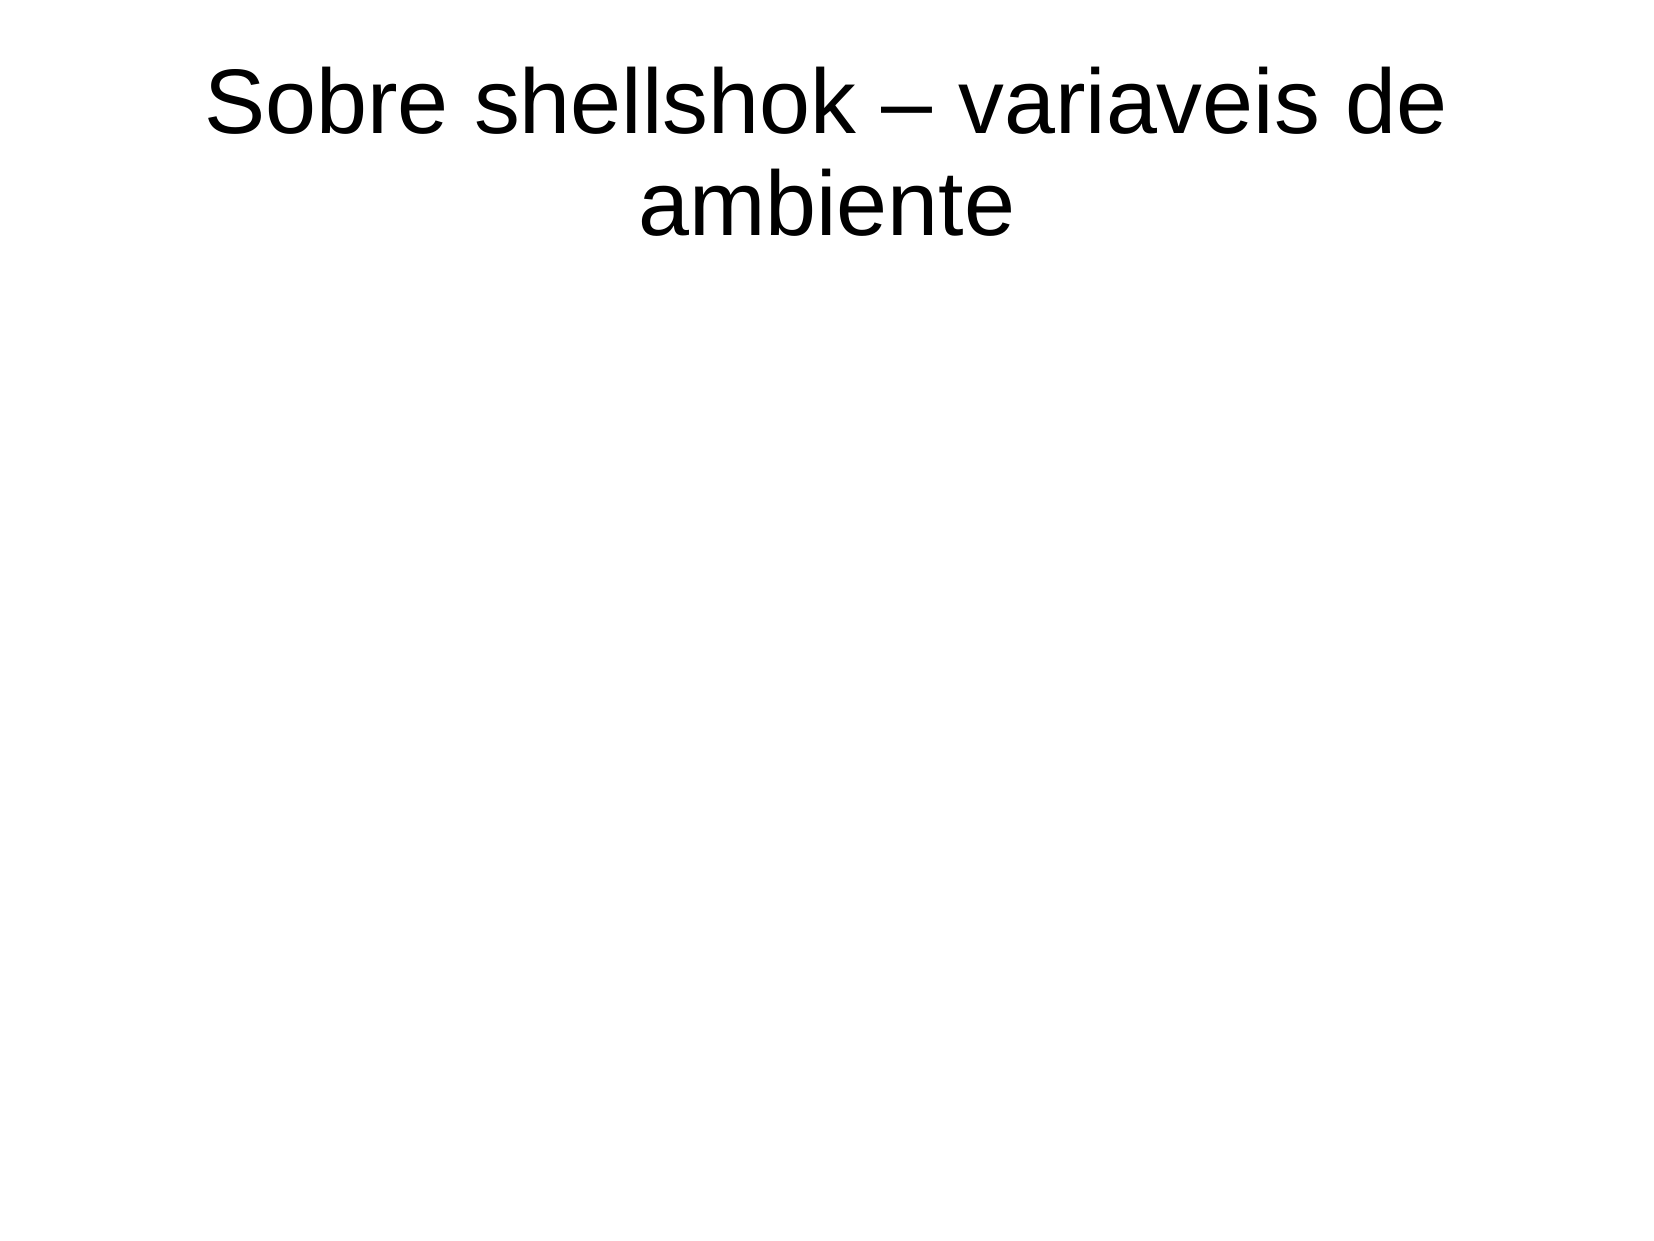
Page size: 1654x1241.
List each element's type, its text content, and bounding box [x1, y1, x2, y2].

title Sobre shellshok – variaveis de ambiente [82, 49, 1571, 257]
